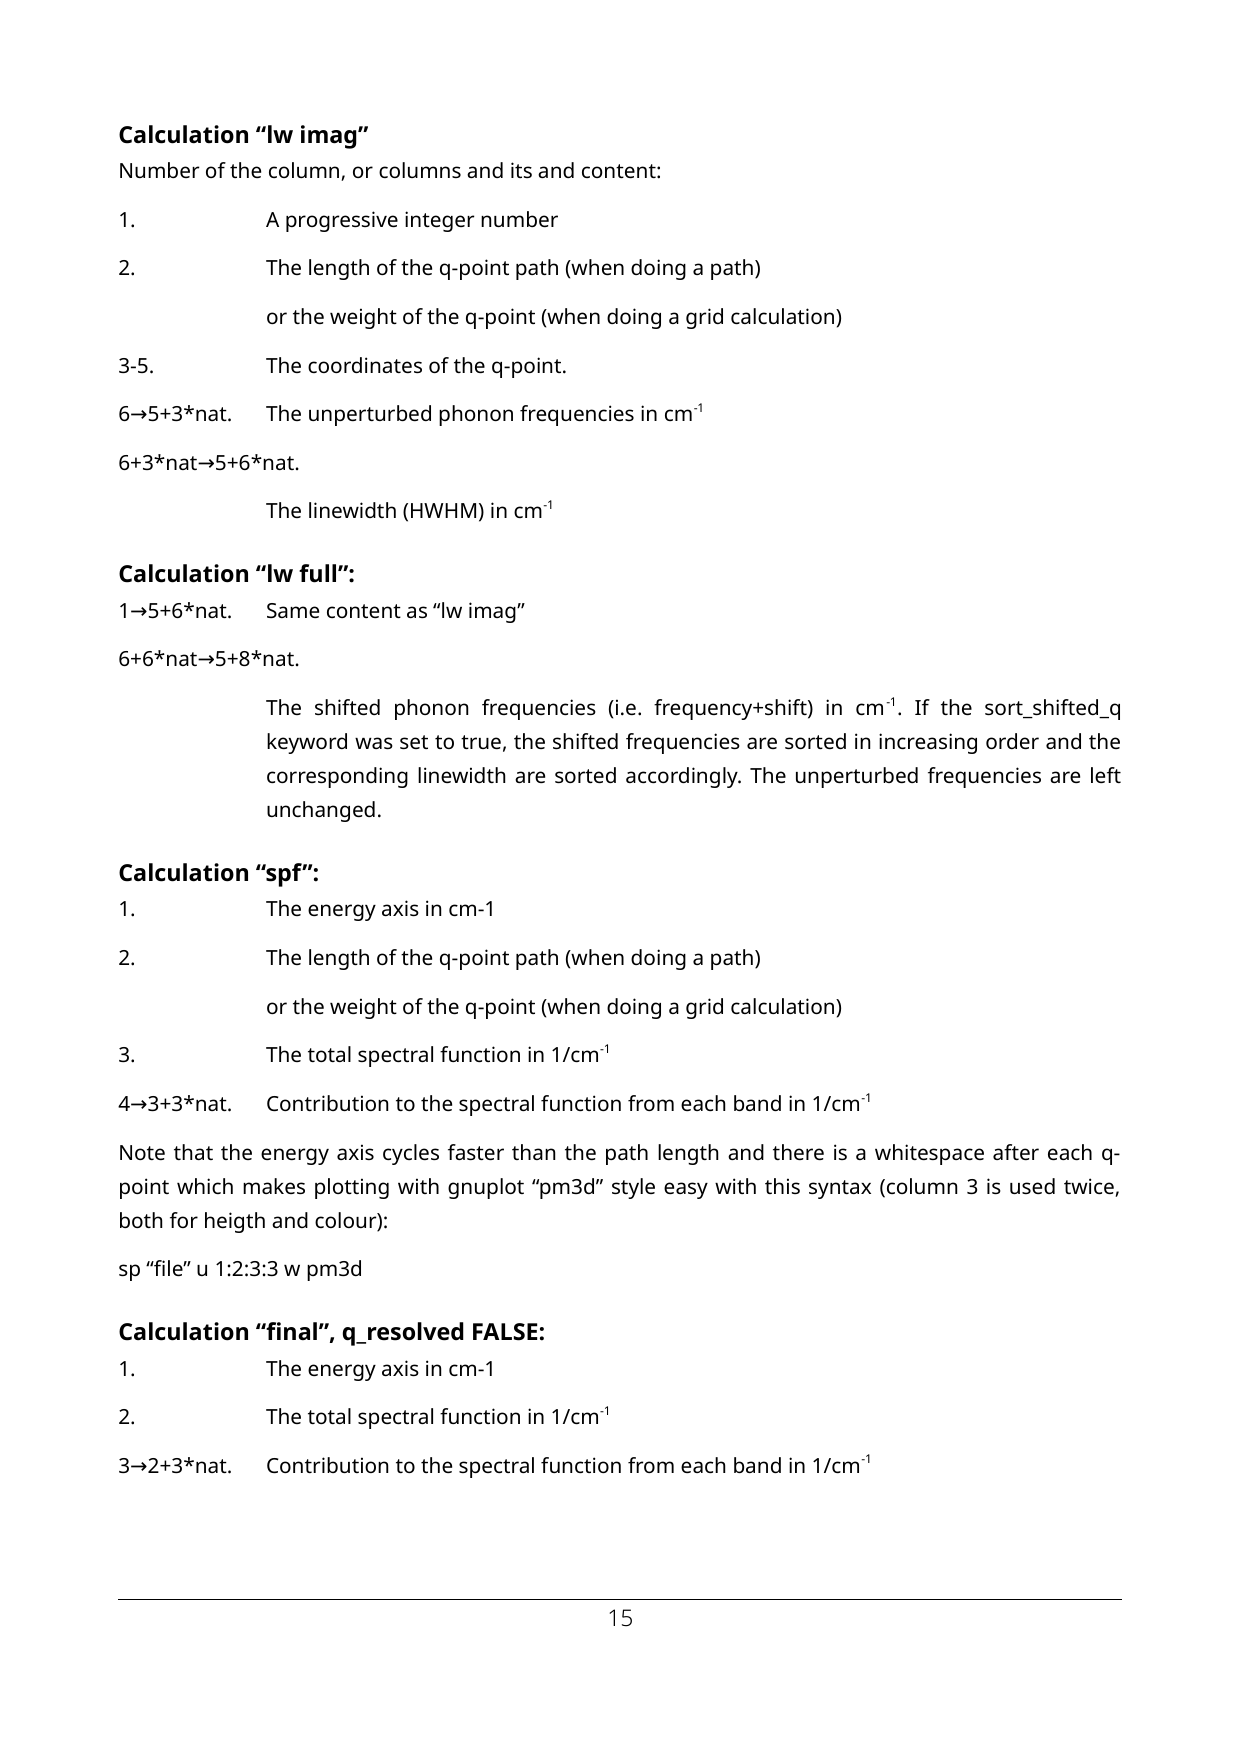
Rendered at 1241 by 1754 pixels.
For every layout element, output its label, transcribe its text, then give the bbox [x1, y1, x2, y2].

subtitle Calculation “lw full”: [118, 558, 1122, 589]
text or the weight of the q-point (when doing a grid calculation) [118, 992, 1122, 1020]
text or the weight of the q-point (when doing a grid calculation) [118, 302, 1122, 331]
text 2. The length of the q-point path (when doing a path) [118, 943, 1122, 972]
text 2. The total spectral function in 1/cm-1 [118, 1402, 1122, 1431]
text 2. The length of the q-point path (when doing a path) [118, 253, 1122, 282]
text Note that the energy axis cycles faster than the path length and there is a whitespace after each q-point which makes plotting with gnuplot “pm3d” style easy with this syntax (column 3 is used twice, both for heigth and colour): [118, 1138, 1122, 1234]
text 1→5+6*nat. Same content as “lw imag” [118, 596, 1122, 624]
text Number of the column, or columns and its and content: [118, 156, 1122, 184]
text 3. The total spectral function in 1/cm-1 [118, 1040, 1122, 1069]
text 6+6*nat→5+8*nat. [118, 644, 1122, 673]
text The shifted phonon frequencies (i.e. frequency+shift) in cm-1. If the sort_shifted_q keyword was set to true, the shifted frequencies are sorted in increasing order and the corresponding linewidth are sorted accordingly. The unperturbed frequencies are left unchanged. [266, 693, 1122, 824]
text 1. The energy axis in cm-1 [118, 894, 1122, 923]
text 6→5+3*nat. The unperturbed phonon frequencies in cm-1 [118, 399, 1122, 428]
text 1. The energy axis in cm-1 [118, 1354, 1122, 1382]
subtitle Calculation “final”, q_resolved FALSE: [118, 1316, 1122, 1347]
text 4→3+3*nat. Contribution to the spectral function from each band in 1/cm-1 [118, 1089, 1122, 1117]
text 3-5. The coordinates of the q-point. [118, 351, 1122, 379]
text 1. A progressive integer number [118, 205, 1122, 233]
text 6+3*nat→5+6*nat. [118, 448, 1122, 476]
subtitle Calculation “spf”: [118, 856, 1122, 888]
subtitle Calculation “lw imag” [118, 118, 1122, 150]
text The linewidth (HWHM) in cm-1 [118, 497, 1122, 525]
text sp “file” u 1:2:3:3 w pm3d [118, 1254, 1122, 1283]
text 3→2+3*nat. Contribution to the spectral function from each band in 1/cm-1 [118, 1451, 1122, 1479]
